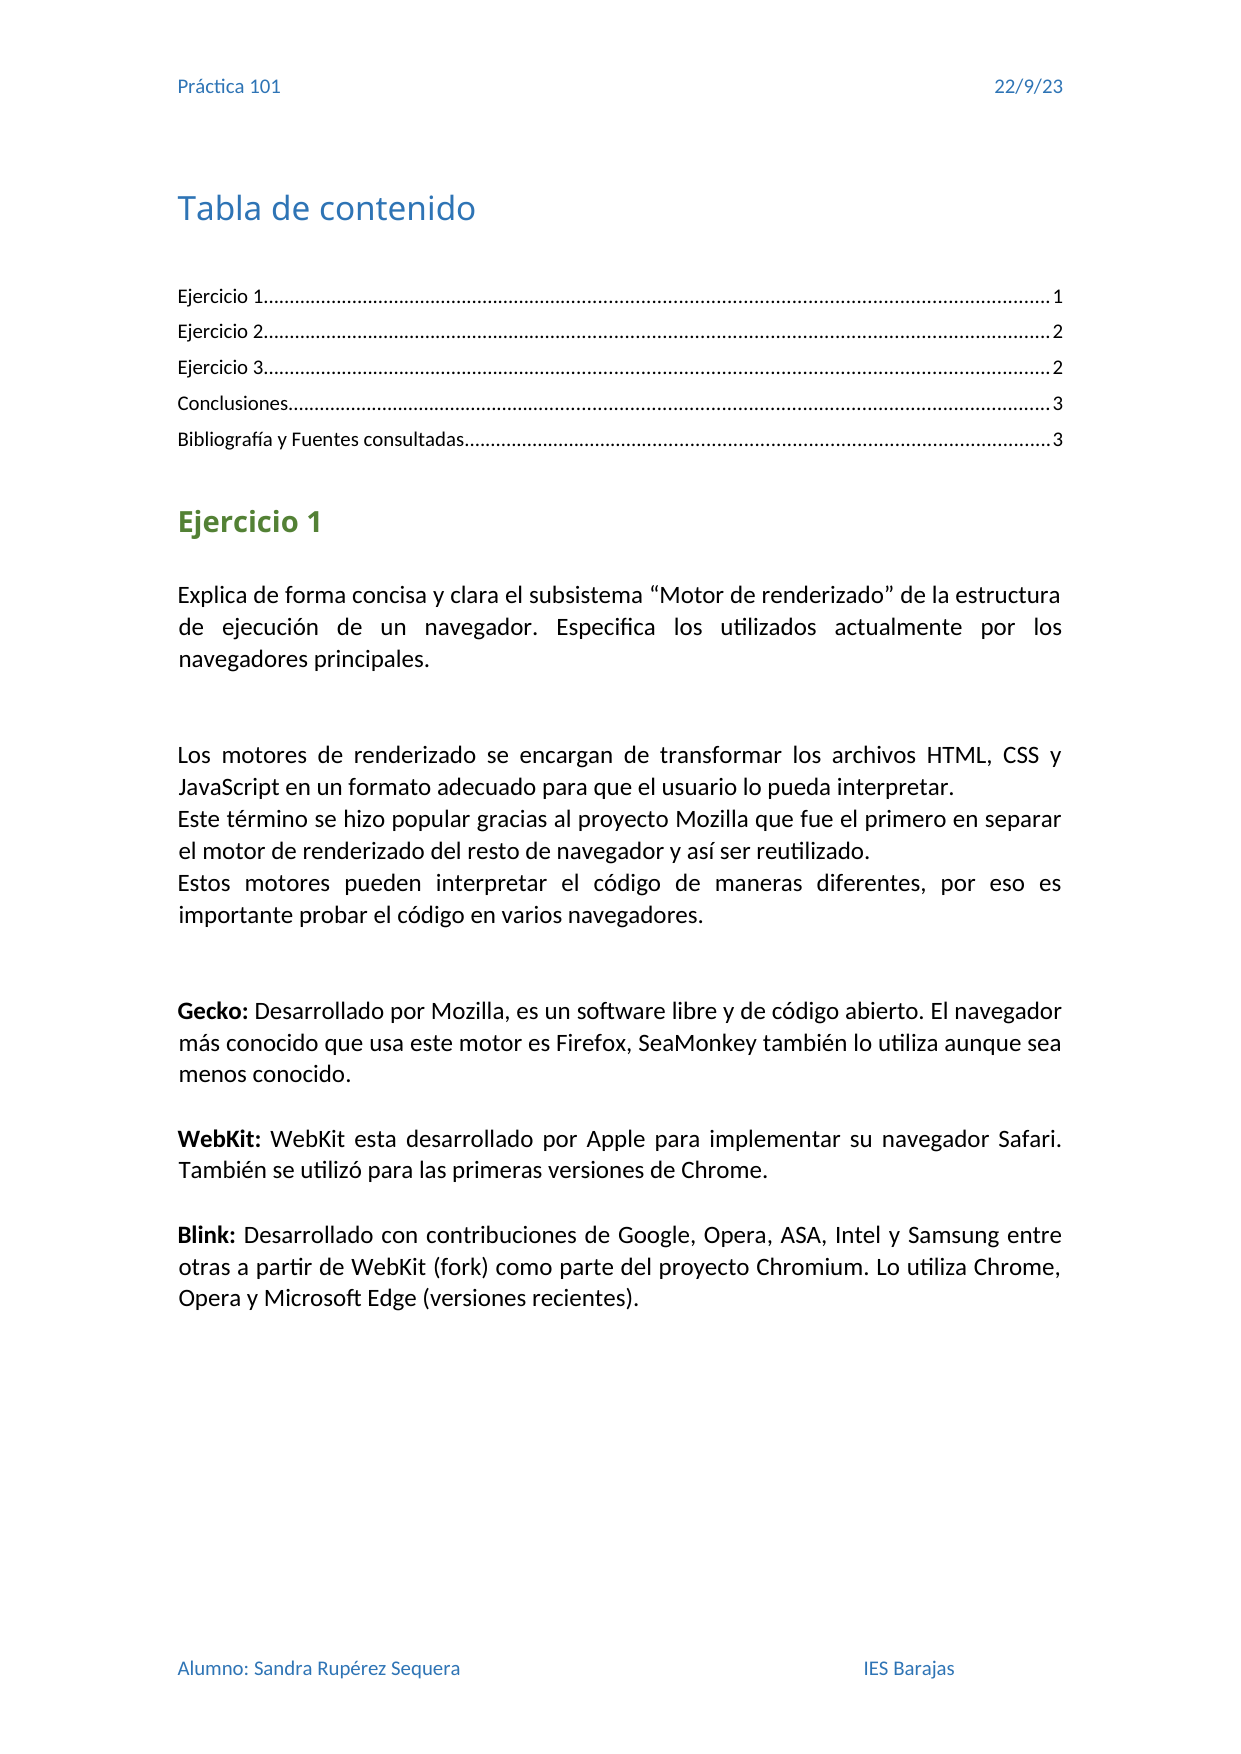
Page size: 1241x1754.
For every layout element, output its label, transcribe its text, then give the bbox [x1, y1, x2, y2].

text Los motores de renderizado se encargan de transformar los archivos HTML, CSS y JavaScript en un formato adecuado para que el usuario lo pueda interpretar. [177, 739, 1063, 802]
text Ejercicio 3 2 [177, 354, 1063, 380]
text Conclusiones 3 [177, 390, 1063, 416]
text Ejercicio 1 1 [177, 283, 1063, 308]
text Bibliografía y Fuentes consultadas 3 [177, 426, 1063, 452]
subtitle Tabla de contenido [177, 185, 1063, 279]
text Estos motores pueden interpretar el código de maneras diferentes, por eso es importante probar el código en varios navegadores. [177, 867, 1063, 929]
text Explica de forma concisa y clara el subsistema “Motor de renderizado” de la estructura de ejecución de un navegador. Especifica los utilizados actualmente por los navegadores principales. [177, 579, 1063, 673]
text WebKit: WebKit esta desarrollado por Apple para implementar su navegador Safari. También se utilizó para las primeras versiones de Chrome. [177, 1123, 1063, 1185]
text Ejercicio 2 2 [177, 319, 1063, 344]
text Gecko: Desarrollado por Mozilla, es un software libre y de código abierto. El navegador más conocido que usa este motor es Firefox, SeaMonkey también lo utiliza aunque sea menos conocido. [177, 995, 1063, 1089]
subtitle Ejercicio 1 [177, 502, 1063, 541]
text Este término se hizo popular gracias al proyecto Mozilla que fue el primero en separar el motor de renderizado del resto de navegador y así ser reutilizado. [177, 803, 1063, 865]
text Blink: Desarrollado con contribuciones de Google, Opera, ASA, Intel y Samsung entre otras a partir de WebKit (fork) como parte del proyecto Chromium. Lo utiliza Chrome, Opera y Microsoft Edge (versiones recientes). [177, 1219, 1063, 1313]
